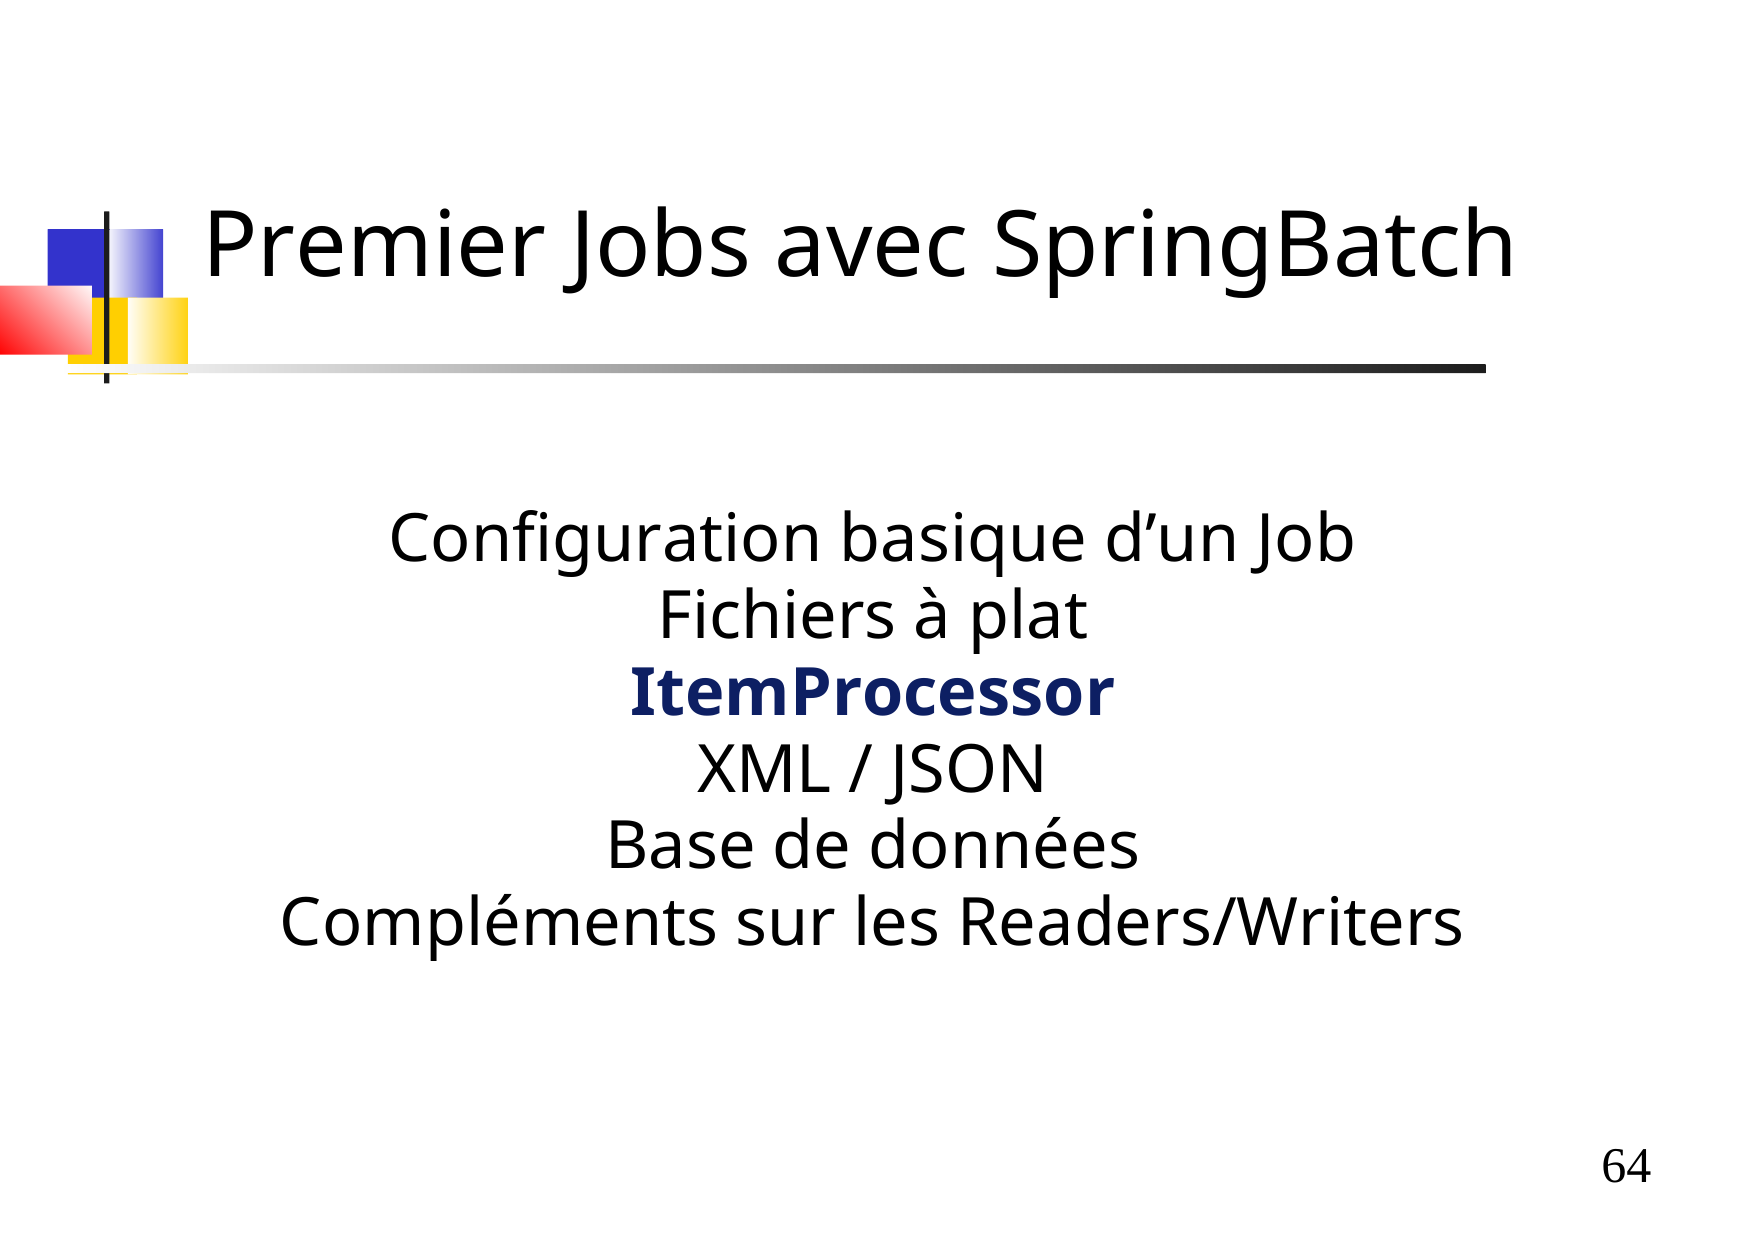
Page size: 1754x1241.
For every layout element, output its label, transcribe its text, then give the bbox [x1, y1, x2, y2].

title Premier Jobs avec SpringBatch [179, 139, 1567, 351]
subtitle Configuration basique d’un Job Fichiers à plat ItemProcessor XML / JSON Base de données Compléments sur les Readers/Writers [179, 371, 1567, 1091]
